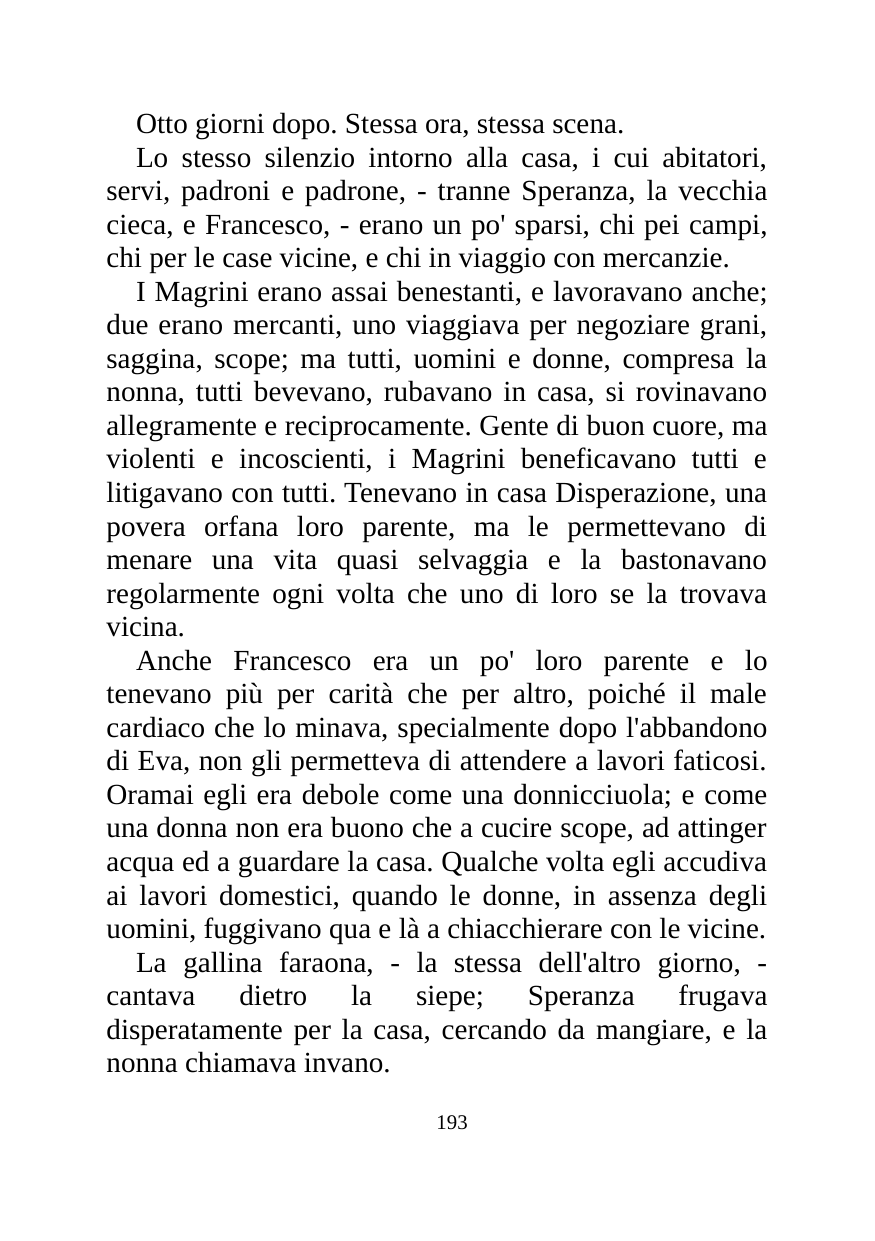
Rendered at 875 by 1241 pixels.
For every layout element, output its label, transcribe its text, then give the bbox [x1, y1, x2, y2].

text La gallina faraona, - la stessa dell'altro giorno, - cantava dietro la siepe; Speranza frugava disperatamente per la casa, cercando da mangiare, e la nonna chiamava invano. [106, 945, 768, 1079]
text Anche Francesco era un po' loro parente e lo tenevano più per carità che per altro, poiché il male cardiaco che lo minava, specialmente dopo l'abbandono di Eva, non gli permetteva di attendere a lavori faticosi. Oramai egli era debole come una donnicciuola; e come una donna non era buono che a cucire scope, ad attinger acqua ed a guardare la casa. Qualche volta egli accudiva ai lavori domestici, quando le donne, in assenza degli uomini, fuggivano qua e là a chiacchierare con le vicine. [106, 643, 768, 945]
text I Magrini erano assai benestanti, e lavoravano anche; due erano mercanti, uno viaggiava per negoziare grani, saggina, scope; ma tutti, uomini e donne, compresa la nonna, tutti bevevano, rubavano in casa, si rovinavano allegramente e reciprocamente. Gente di buon cuore, ma violenti e incoscienti, i Magrini beneficavano tutti e litigavano con tutti. Tenevano in casa Disperazione, una povera orfana loro parente, ma le permettevano di menare una vita quasi selvaggia e la bastonavano regolarmente ogni volta che uno di loro se la trovava vicina. [106, 274, 768, 643]
text Lo stesso silenzio intorno alla casa, i cui abitatori, servi, padroni e padrone, - tranne Speranza, la vecchia cieca, e Francesco, - erano un po' sparsi, chi pei campi, chi per le case vicine, e chi in viaggio con mercanzie. [106, 140, 768, 274]
text Otto giorni dopo. Stessa ora, stessa scena. [106, 106, 768, 140]
